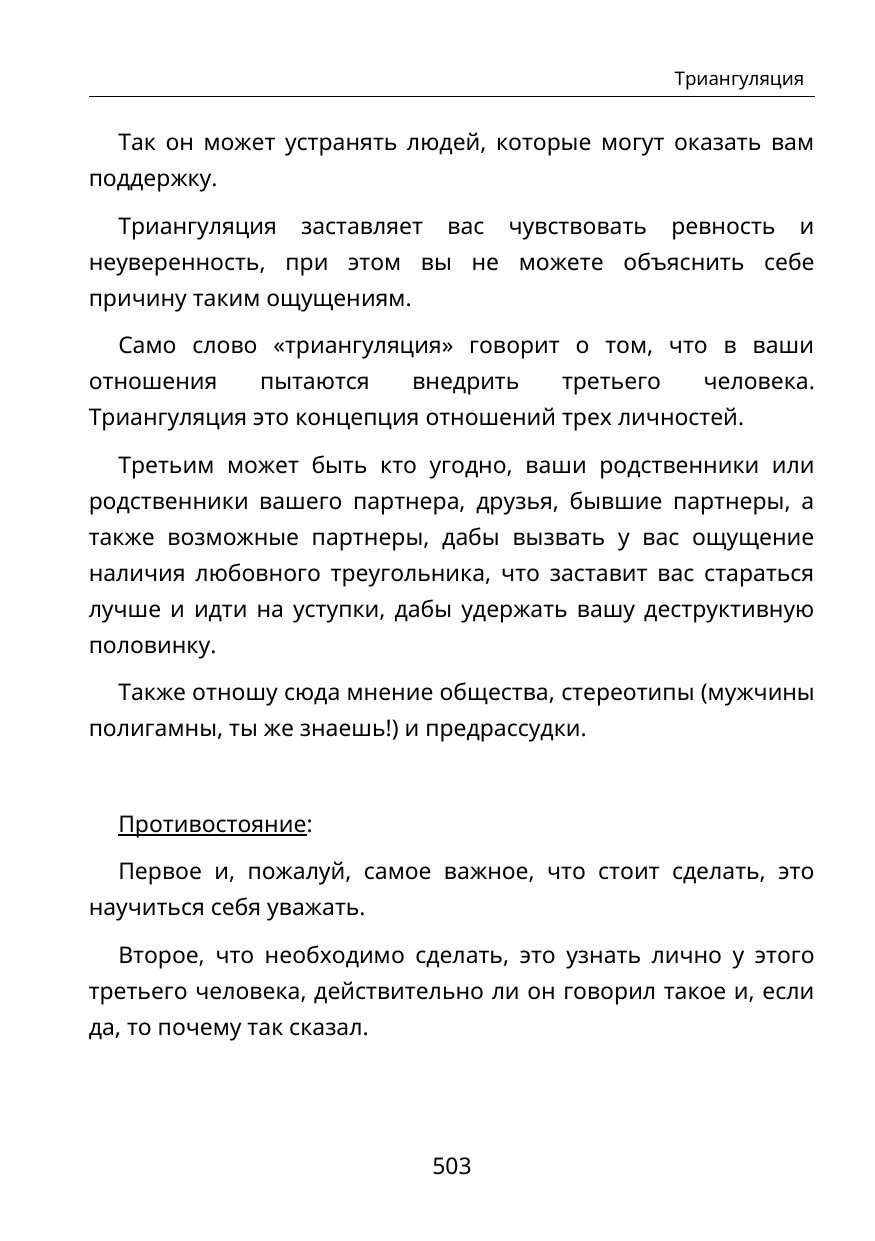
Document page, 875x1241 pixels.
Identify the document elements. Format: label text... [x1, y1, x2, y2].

text Второе, что необходимо сделать, это узнать лично у этого третьего человека, действительно ли он говорил такое и, если да, то почему так сказал. [88, 939, 815, 1042]
text Также отношу сюда мнение общества, стереотипы (мужчины полигамны, ты же знаешь!) и предрассудки. [88, 676, 815, 743]
text Третьим может быть кто угодно, ваши родственники или родственники вашего партнера, друзья, бывшие партнеры, а также возможные партнеры, дабы вызвать у вас ощущение наличия любовного треугольника, что заставит вас стараться лучше и идти на уступки, дабы удержать вашу деструктивную половинку. [88, 449, 815, 660]
text Само слово «триангуляция» говорит о том, что в ваши отношения пытаются внедрить третьего человека. Триангуляция это концепция отношений трех личностей. [88, 329, 815, 432]
text Так он может устранять людей, которые могут оказать вам поддержку. [88, 126, 815, 193]
text Первое и, пожалуй, самое важное, что стоит сделать, это научиться себя уважать. [88, 855, 815, 922]
text Противостояние: [88, 808, 815, 839]
text Триангуляция заставляет вас чувствовать ревность и неуверенность, при этом вы не можете объяснить себе причину таким ощущениям. [88, 210, 815, 313]
